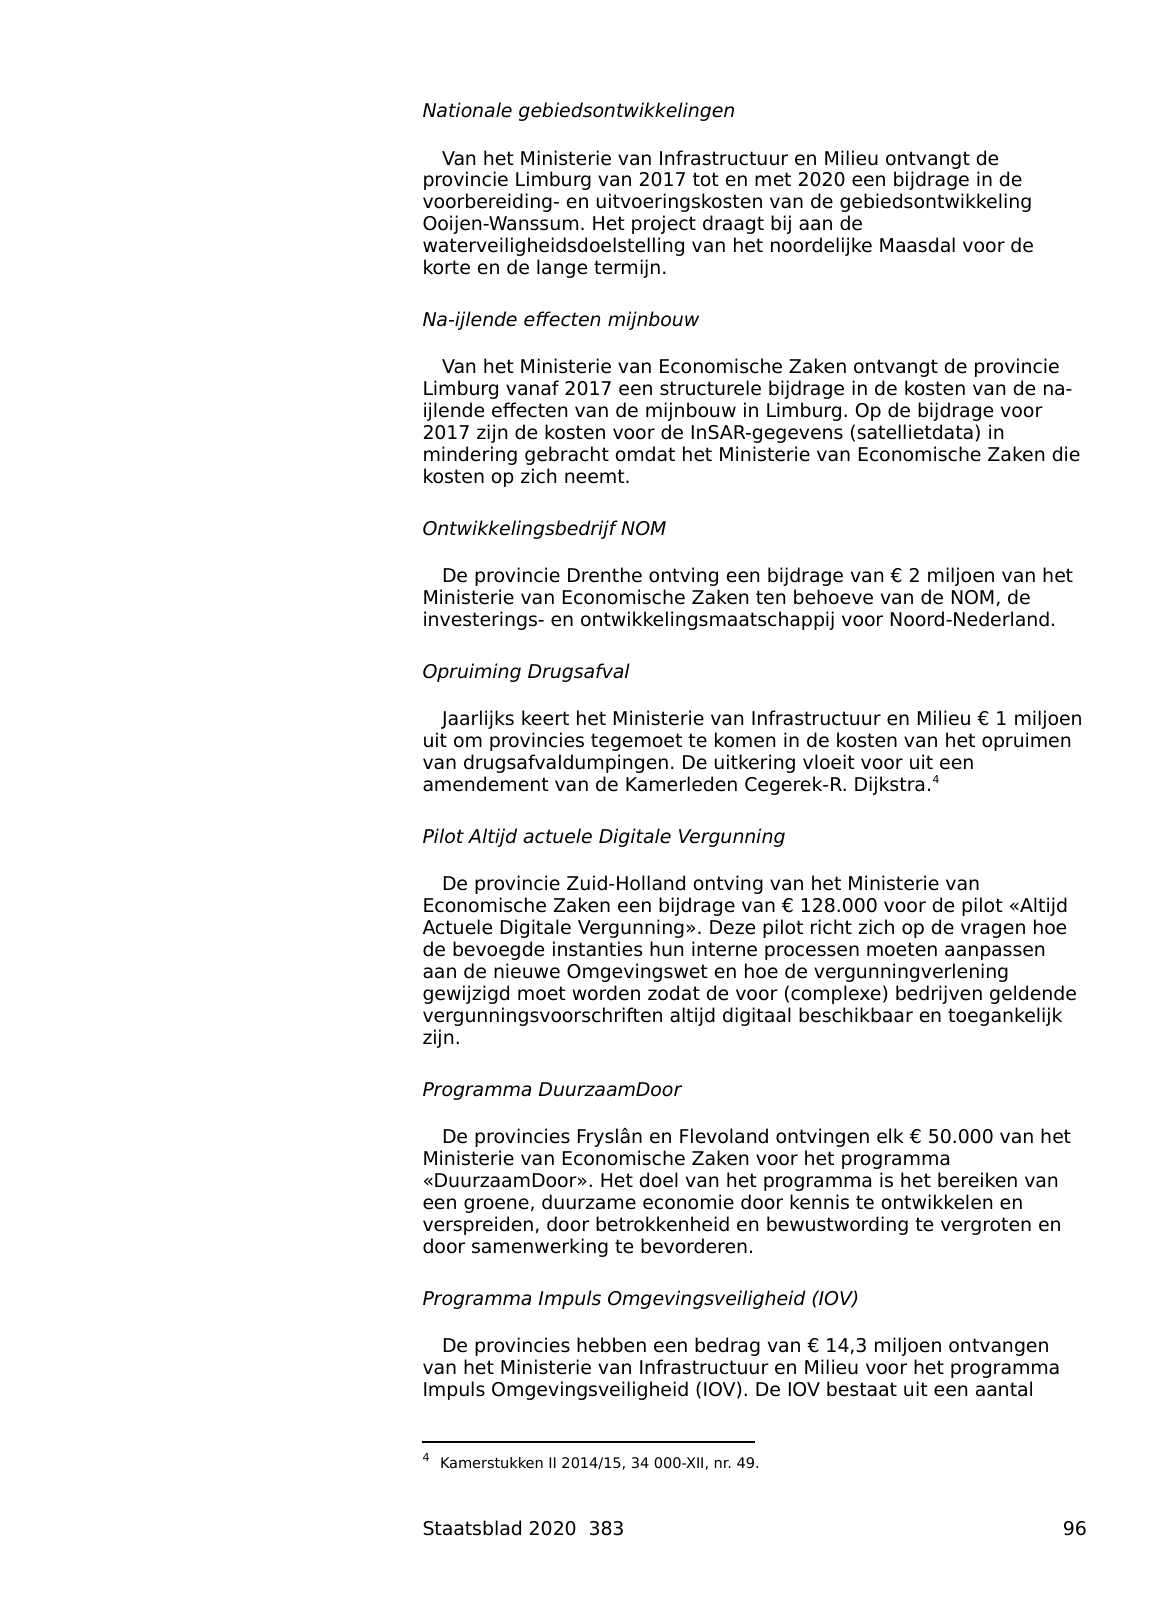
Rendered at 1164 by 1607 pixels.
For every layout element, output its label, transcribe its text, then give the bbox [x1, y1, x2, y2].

text Van het Ministerie van Infrastructuur en Milieu ontvangt de provincie Limburg van 2017 tot en met 2020 een bijdrage in de voorbereiding- en uitvoeringskosten van de gebiedsontwikkeling Ooijen-Wanssum. Het project draagt bij aan de waterveiligheidsdoelstelling van het noordelijke Maasdal voor de korte en de lange termijn. [422, 147, 1087, 279]
subtitle Programma DuurzaamDoor [422, 1079, 1087, 1101]
subtitle Na-ijlende effecten mijnbouw [422, 309, 1087, 331]
subtitle Programma Impuls Omgevingsveiligheid (IOV) [422, 1288, 1087, 1309]
text De provincie Zuid-Holland ontving van het Ministerie van Economische Zaken een bijdrage van € 128.000 voor de pilot «Altijd Actuele Digitale Vergunning». Deze pilot richt zich op de vragen hoe de bevoegde instanties hun interne processen moeten aanpassen aan de nieuwe Omgevingswet en hoe de vergunningverlening gewijzigd moet worden zodat de voor (complexe) bedrijven geldende vergunningsvoorschriften altijd digitaal beschikbaar en toegankelijk zijn. [422, 873, 1087, 1049]
text Jaarlijks keert het Ministerie van Infrastructuur en Milieu € 1 miljoen uit om provincies tegemoet te komen in de kosten van het opruimen van drugsafvaldumpingen. De uitkering vloeit voor uit een amendement van de Kamerleden Cegerek-R. Dijkstra. [422, 708, 1087, 796]
subtitle Ontwikkelingsbedrijf NOM [422, 518, 1087, 540]
text De provincies Fryslân en Flevoland ontvingen elk € 50.000 van het Ministerie van Economische Zaken voor het programma «DuurzaamDoor». Het doel van het programma is het bereiken van een groene, duurzame economie door kennis te ontwikkelen en verspreiden, door betrokkenheid en bewustwording te vergroten en door samenwerking te bevorderen. [422, 1126, 1087, 1258]
text De provincie Drenthe ontving een bijdrage van € 2 miljoen van het Ministerie van Economische Zaken ten behoeve van de NOM, de investerings- en ontwikkelingsmaatschappij voor Noord-Nederland. [422, 565, 1087, 631]
text Kamerstukken II 2014/15, 34 000-XII, nr. 49. [422, 1451, 1087, 1473]
subtitle Nationale gebiedsontwikkelingen [422, 100, 1087, 122]
subtitle Opruiming Drugsafval [422, 661, 1087, 683]
text Van het Ministerie van Economische Zaken ontvangt de provincie Limburg vanaf 2017 een structurele bijdrage in de kosten van de na-ijlende effecten van de mijnbouw in Limburg. Op de bijdrage voor 2017 zijn de kosten voor de InSAR-gegevens (satellietdata) in mindering gebracht omdat het Ministerie van Economische Zaken die kosten op zich neemt. [422, 356, 1087, 488]
text De provincies hebben een bedrag van € 14,3 miljoen ontvangen van het Ministerie van Infrastructuur en Milieu voor het programma Impuls Omgevingsveiligheid (IOV). De IOV bestaat uit een aantal [422, 1334, 1087, 1401]
subtitle Pilot Altijd actuele Digitale Vergunning [422, 826, 1087, 848]
